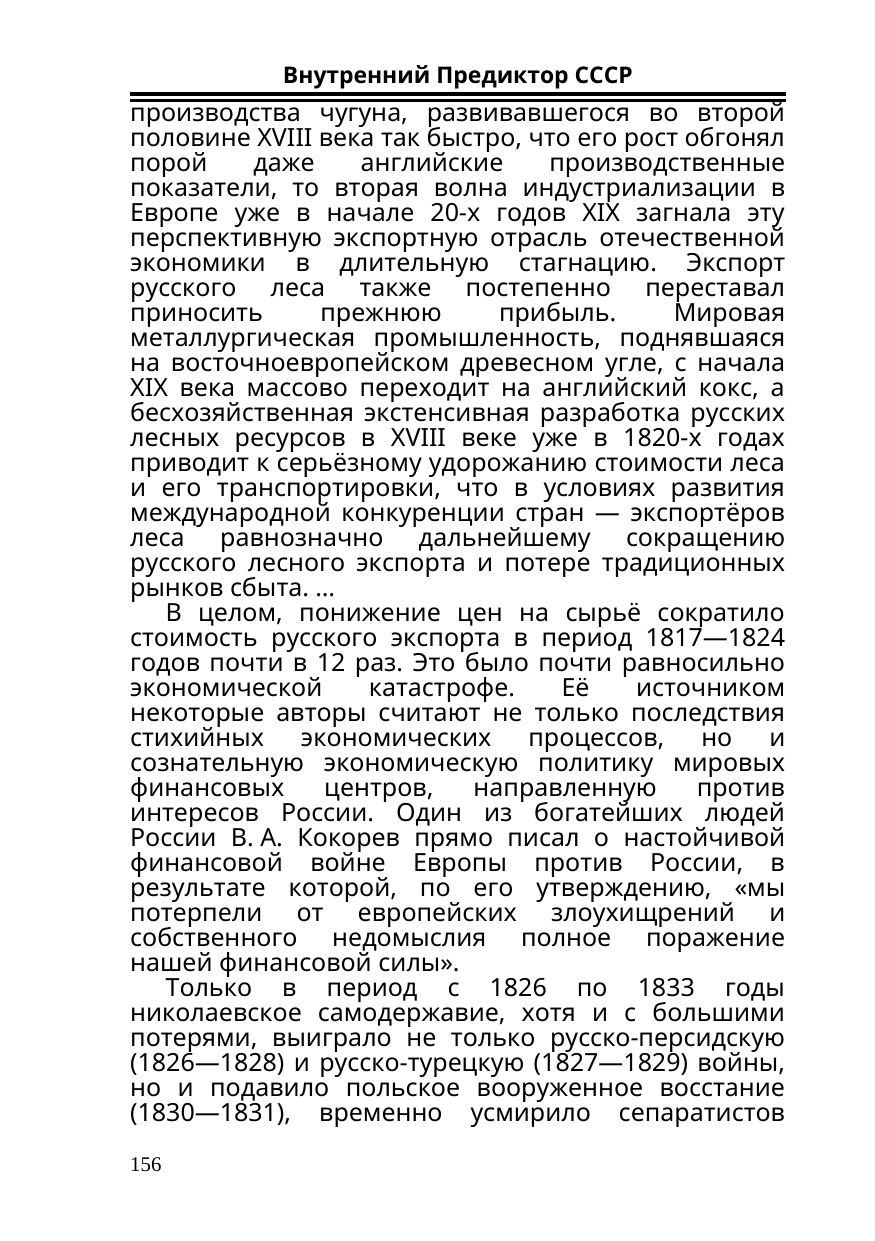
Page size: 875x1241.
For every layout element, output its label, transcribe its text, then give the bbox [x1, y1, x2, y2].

text производства чугуна, развивавшегося во второй половине XVIII века так быстро, что его рост обгонял порой даже английские производственные показатели, то вторая волна индустриализации в Европе уже в начале 20-х годов XIX загнала эту перспективную экспортную отрасль отечественной экономики в длительную стагнацию. Экспорт русского леса также постепенно переставал приносить прежнюю прибыль. Мировая металлургическая промышленность, поднявшаяся на восточноевропейском древесном угле, с начала XIX века массово переходит на английский кокс, а бесхозяйственная экстенсивная разработка русских лесных ресурсов в XVIII веке уже в 1820-х годах приводит к серьёзному удорожанию стоимости леса и его транспортировки, что в условиях развития международной конкуренции стран — экспортёров леса равнозначно дальнейшему сокращению русского лесного экспорта и потере традиционных рынков сбыта. … [130, 102, 786, 602]
text Только в период с 1826 по 1833 годы николаевское самодержавие, хотя и с большими потерями, выиграло не только русско-персидскую (1826—1828) и русско-турецкую (1827—1829) войны, но и подавило польское вооруженное восстание (1830—1831), временно усмирило сепаратистов [130, 977, 786, 1127]
text В целом, понижение цен на сырьё сократило стоимость русского экспорта в период 1817—1824 годов почти в 12 раз. Это было почти равносильно экономической катастрофе. Её источником некоторые авторы считают не только последствия стихийных экономических процессов, но и сознательную экономическую политику мировых финансовых центров, направленную против интересов России. Один из богатейших людей России В. А. Кокорев прямо писал о настойчивой финансовой войне Европы против России, в результате которой, по его утверждению, «мы потерпели от европейских злоухищрений и собственного недомыслия полное поражение нашей финансовой силы». [130, 602, 786, 977]
